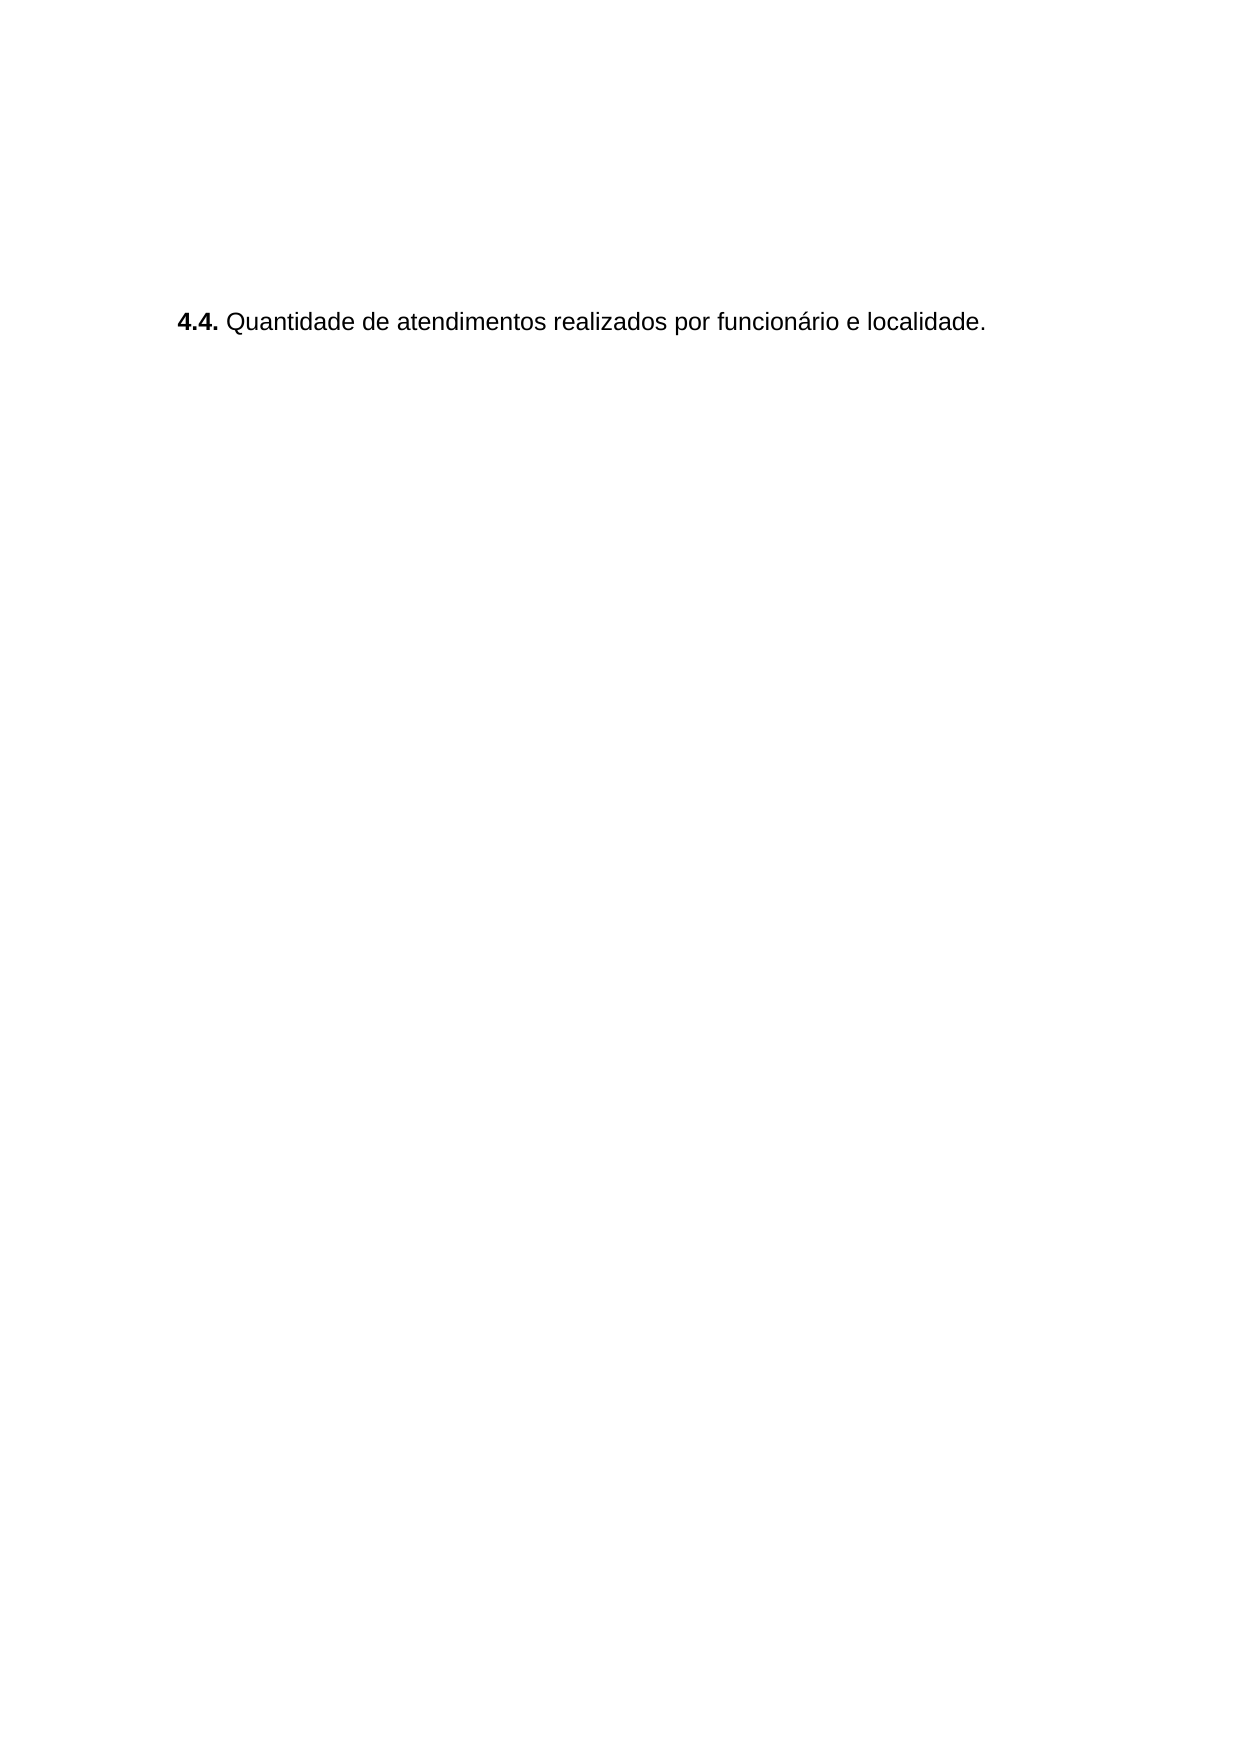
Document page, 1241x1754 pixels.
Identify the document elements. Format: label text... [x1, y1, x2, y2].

text 4.4. Quantidade de atendimentos realizados por funcionário e localidade. [177, 307, 1122, 335]
